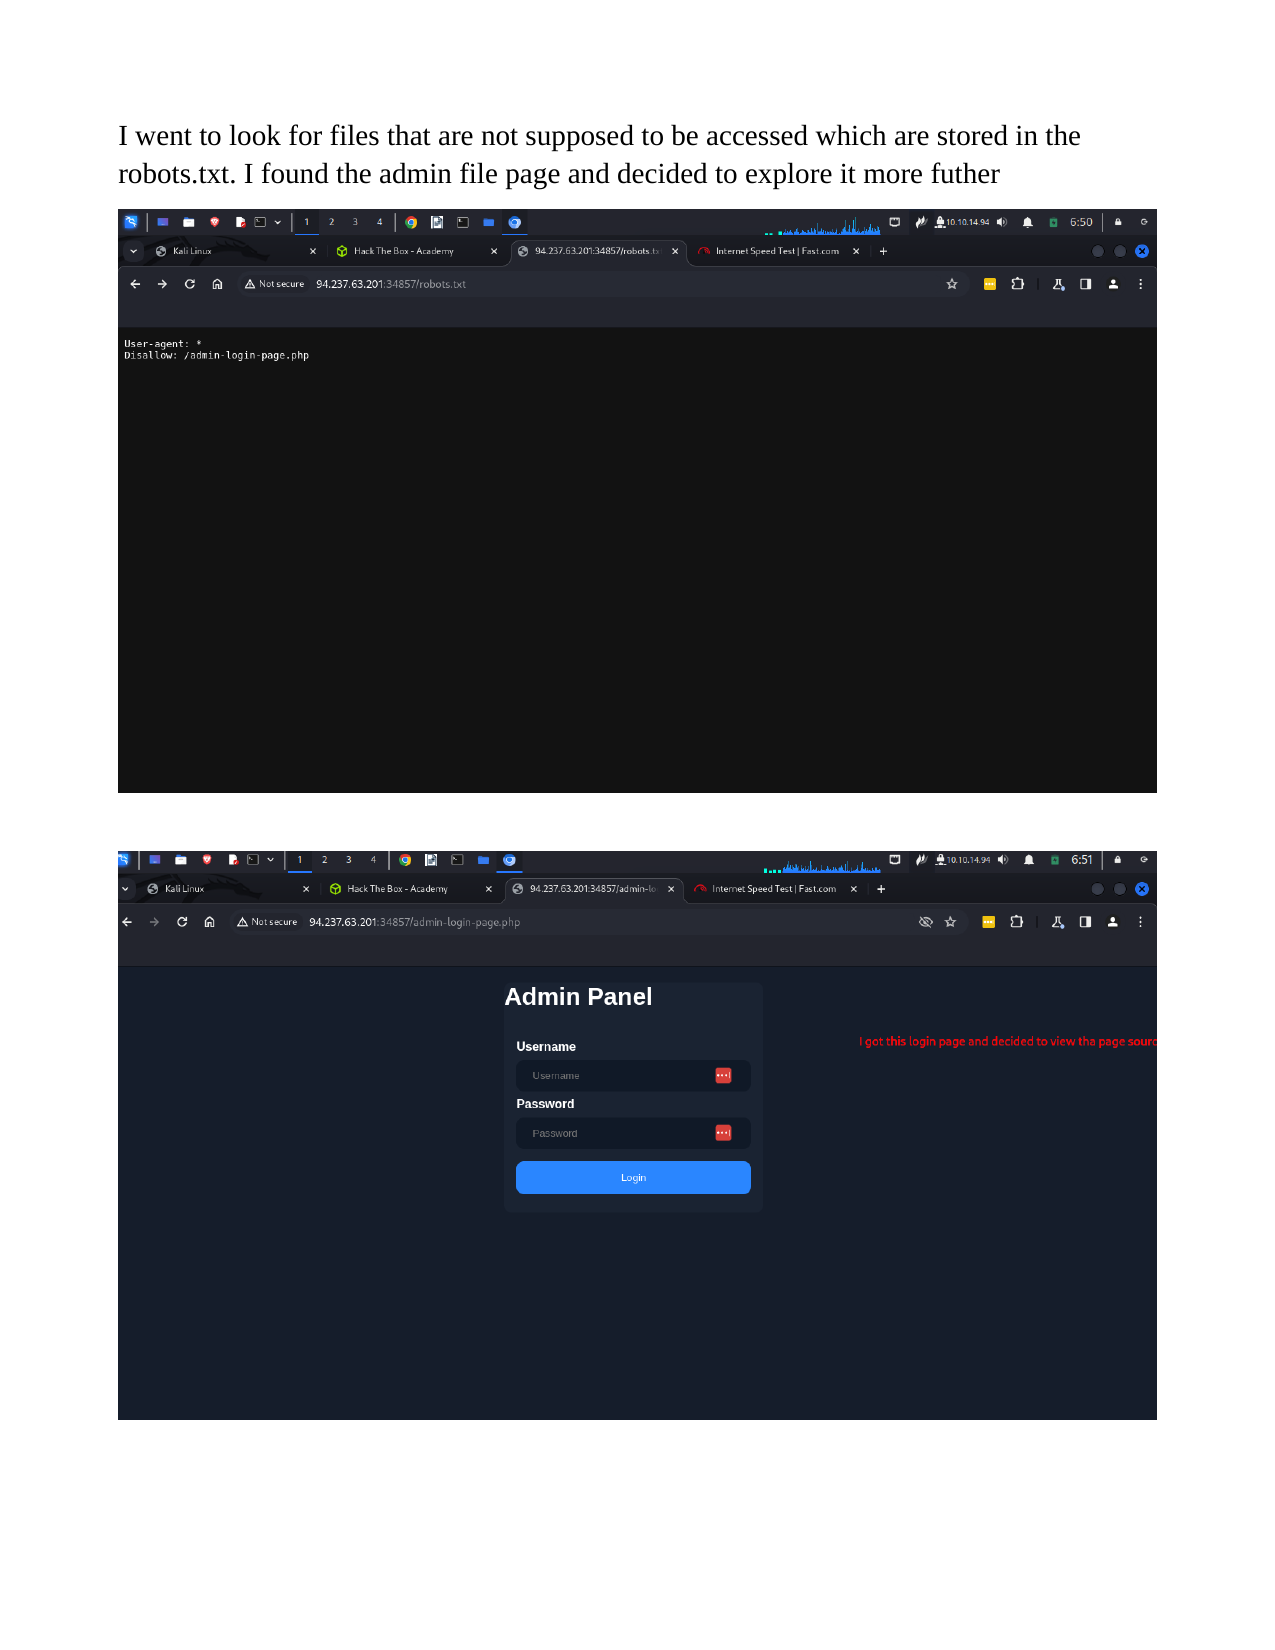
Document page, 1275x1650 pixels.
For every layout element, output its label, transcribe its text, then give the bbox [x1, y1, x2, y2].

picture [118, 209, 1157, 793]
picture [118, 851, 1157, 1420]
text I went to look for files that are not supposed to be accessed which are stored in the robots.txt. I found the admin file page and decided to explore it more futher [118, 118, 1157, 190]
